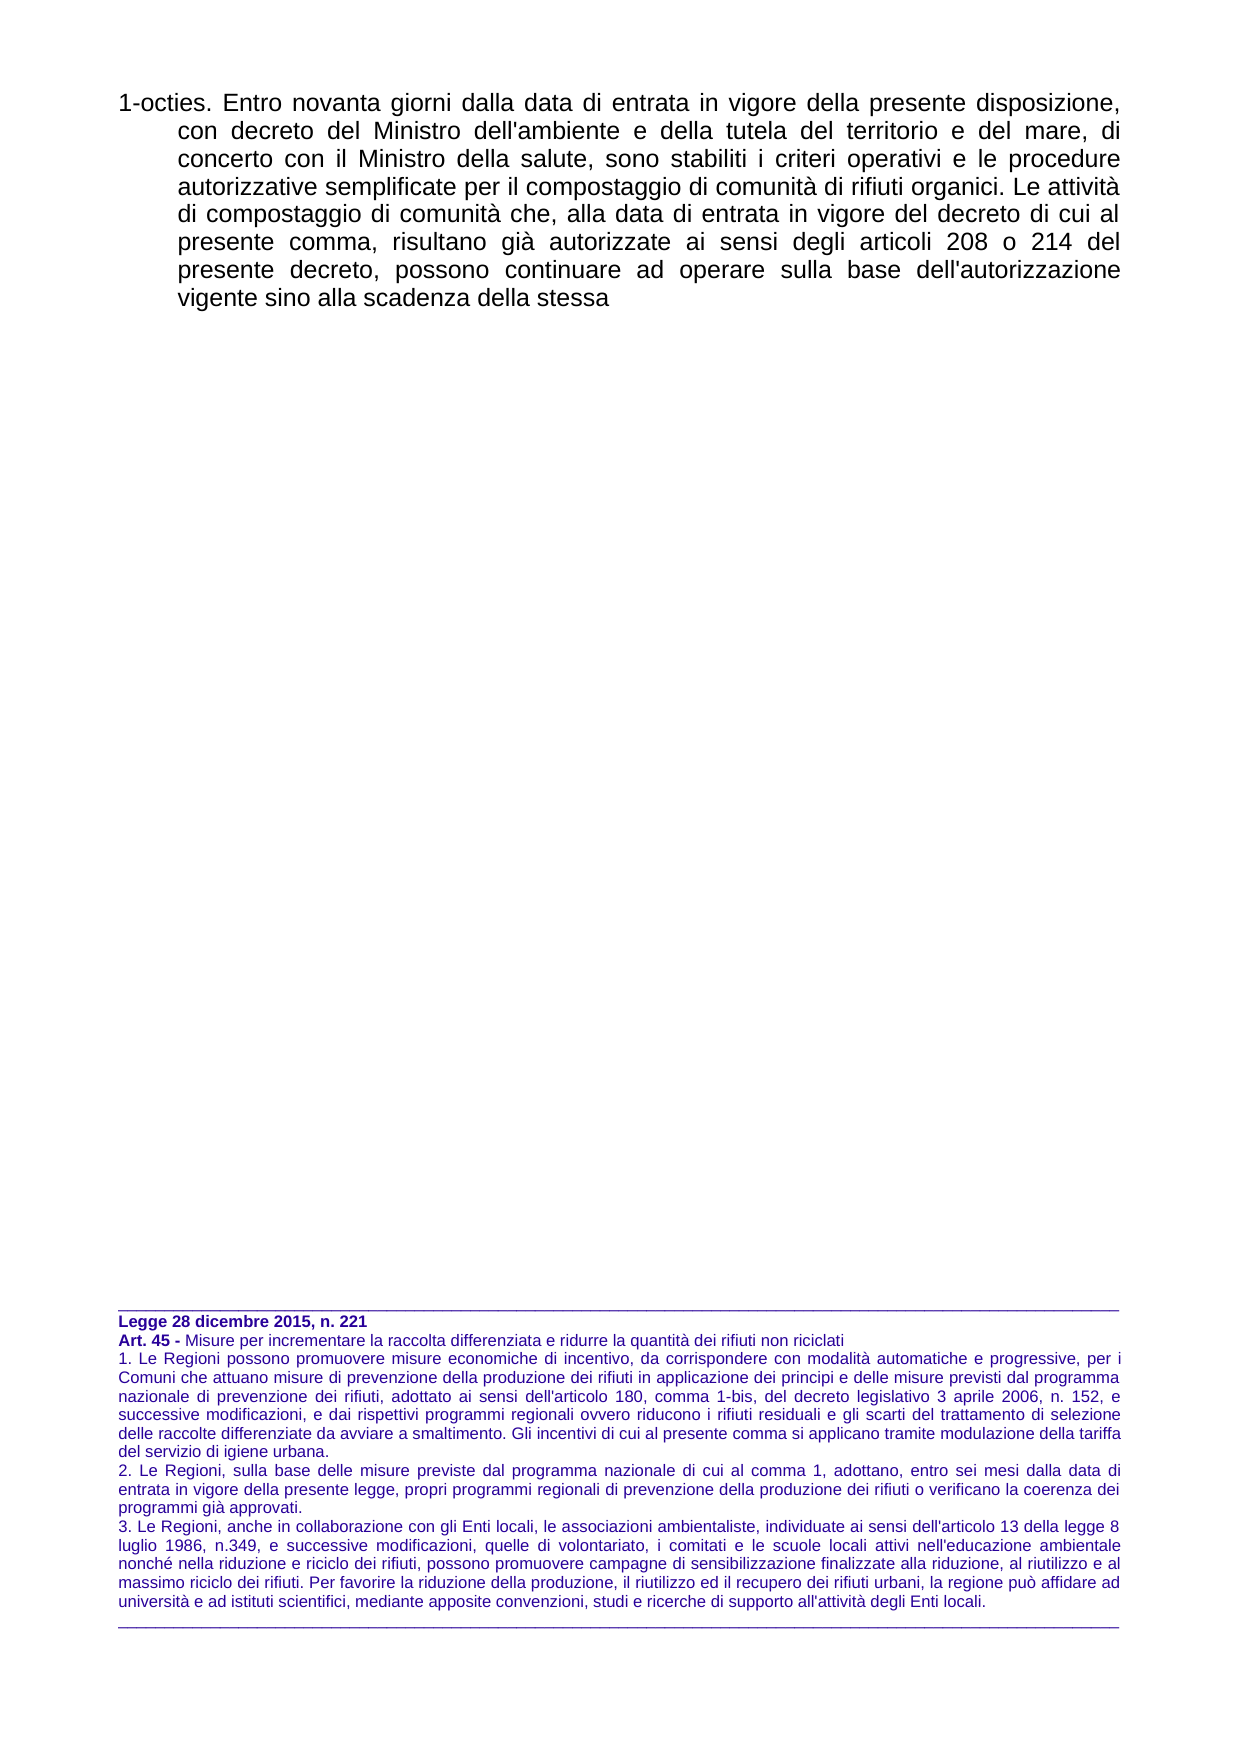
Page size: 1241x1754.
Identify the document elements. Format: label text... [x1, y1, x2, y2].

text 1. Le Regioni possono promuovere misure economiche di incentivo, da corrispondere con modalità automatiche e progressive, per i Comuni che attuano misure di prevenzione della produzione dei rifiuti in applicazione dei principi e delle misure previsti dal programma nazionale di prevenzione dei rifiuti, adottato ai sensi dell'articolo 180, comma 1-bis, del decreto legislativo 3 aprile 2006, n. 152, e successive modificazioni, e dai rispettivi programmi regionali ovvero riducono i rifiuti residuali e gli scarti del trattamento di selezione delle raccolte differenziate da avviare a smaltimento. Gli incentivi di cui al presente comma si applicano tramite modulazione della tariffa del servizio di igiene urbana. [118, 1349, 1122, 1461]
text ____________________________________________________________________________________________________________ [118, 1294, 1122, 1312]
text ____________________________________________________________________________________________________________ [118, 1611, 1122, 1629]
text Legge 28 dicembre 2015, n. 221 [118, 1312, 1122, 1331]
text 3. Le Regioni, anche in collaborazione con gli Enti locali, le associazioni ambientaliste, individuate ai sensi dell'articolo 13 della legge 8 luglio 1986, n.349, e successive modificazioni, quelle di volontariato, i comitati e le scuole locali attivi nell'educazione ambientale nonché nella riduzione e riciclo dei rifiuti, possono promuovere campagne di sensibilizzazione finalizzate alla riduzione, al riutilizzo e al massimo riciclo dei rifiuti. Per favorire la riduzione della produzione, il riutilizzo ed il recupero dei rifiuti urbani, la regione può affidare ad università e ad istituti scientifici, mediante apposite convenzioni, studi e ricerche di supporto all'attività degli Enti locali. [118, 1517, 1122, 1611]
text Art. 45 - Misure per incrementare la raccolta differenziata e ridurre la quantità dei rifiuti non riciclati [118, 1331, 1122, 1349]
text 2. Le Regioni, sulla base delle misure previste dal programma nazionale di cui al comma 1, adottano, entro sei mesi dalla data di entrata in vigore della presente legge, propri programmi regionali di prevenzione della produzione dei rifiuti o verificano la coerenza dei programmi già approvati. [118, 1461, 1122, 1517]
text 1-octies. Entro novanta giorni dalla data di entrata in vigore della presente disposizione, con decreto del Ministro dell'ambiente e della tutela del territorio e del mare, di concerto con il Ministro della salute, sono stabiliti i criteri operativi e le procedure autorizzative semplificate per il compostaggio di comunità di rifiuti organici. Le attività di compostaggio di comunità che, alla data di entrata in vigore del decreto di cui al presente comma, risultano già autorizzate ai sensi degli articoli 208 o 214 del presente decreto, possono continuare ad operare sulla base dell'autorizzazione vigente sino alla scadenza della stessa [118, 88, 1122, 312]
